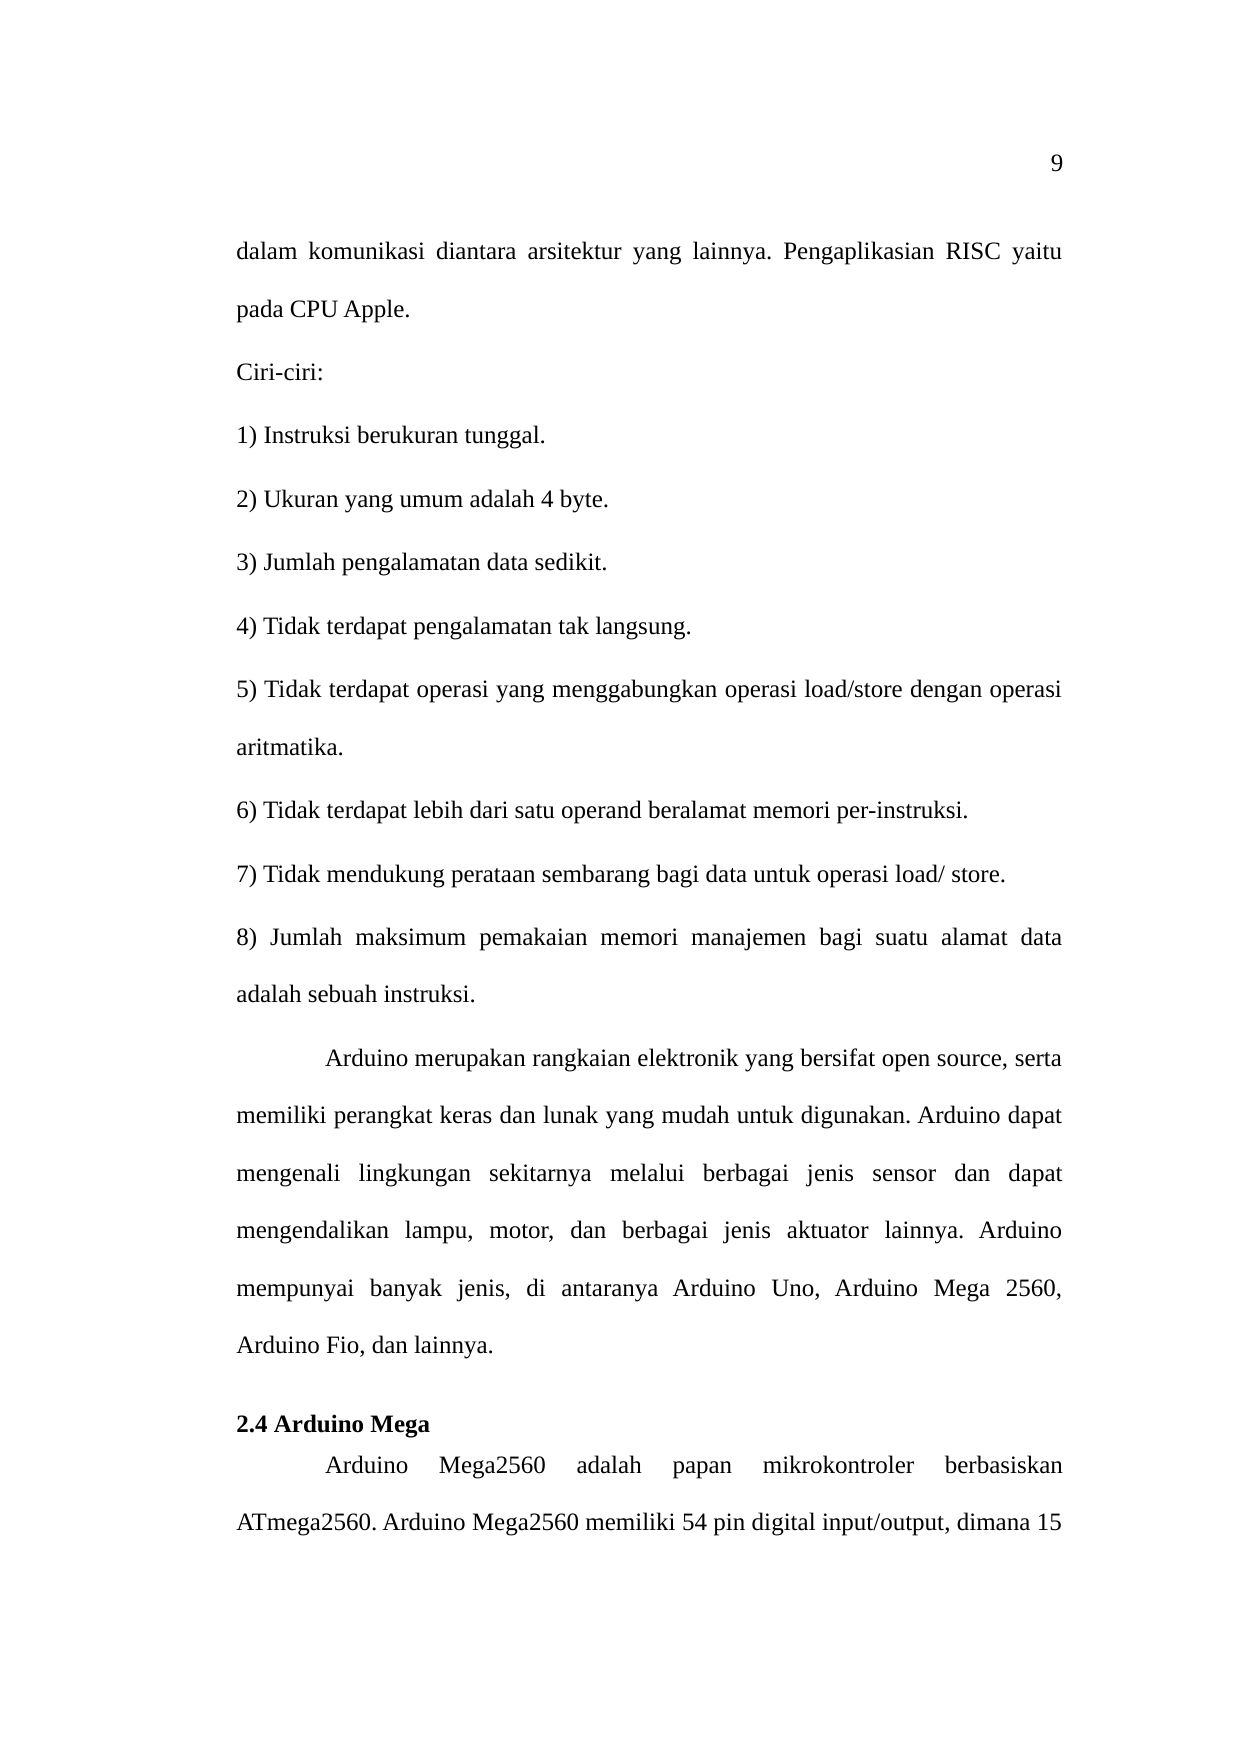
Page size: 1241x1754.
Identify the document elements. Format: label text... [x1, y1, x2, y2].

text 8) Jumlah maksimum pemakaian memori manajemen bagi suatu alamat data adalah sebuah instruksi. [236, 922, 1063, 1008]
text 1) Instruksi berukuran tunggal. [236, 421, 1063, 449]
text 6) Tidak terdapat lebih dari satu operand beralamat memori per-instruksi. [236, 795, 1063, 824]
text 5) Tidak terdapat operasi yang menggabungkan operasi load/store dengan operasi aritmatika. [236, 674, 1063, 761]
text Ciri-ciri: [236, 357, 1063, 386]
text Arduino merupakan rangkaian elektronik yang bersifat open source, serta memiliki perangkat keras dan lunak yang mudah untuk digunakan. Arduino dapat mengenali lingkungan sekitarnya melalui berbagai jenis sensor dan dapat mengendalikan lampu, motor, dan berbagai jenis aktuator lainnya. Arduino mempunyai banyak jenis, di antaranya Arduino Uno, Arduino Mega 2560, Arduino Fio, dan lainnya. [236, 1043, 1063, 1359]
text 4) Tidak terdapat pengalamatan tak langsung. [236, 611, 1063, 639]
text 2) Ukuran yang umum adalah 4 byte. [236, 484, 1063, 513]
text dalam komunikasi diantara arsitektur yang lainnya. Pengaplikasian RISC yaitu pada CPU Apple. [236, 236, 1063, 322]
subtitle Arduino Mega [236, 1409, 1063, 1437]
text Arduino Mega2560 adalah papan mikrokontroler berbasiskan ATmega2560. Arduino Mega2560 memiliki 54 pin digital input/output, dimana 15 [236, 1450, 1063, 1536]
text 7) Tidak mendukung perataan sembarang bagi data untuk operasi load/ store. [236, 859, 1063, 887]
text 3) Jumlah pengalamatan data sedikit. [236, 547, 1063, 576]
